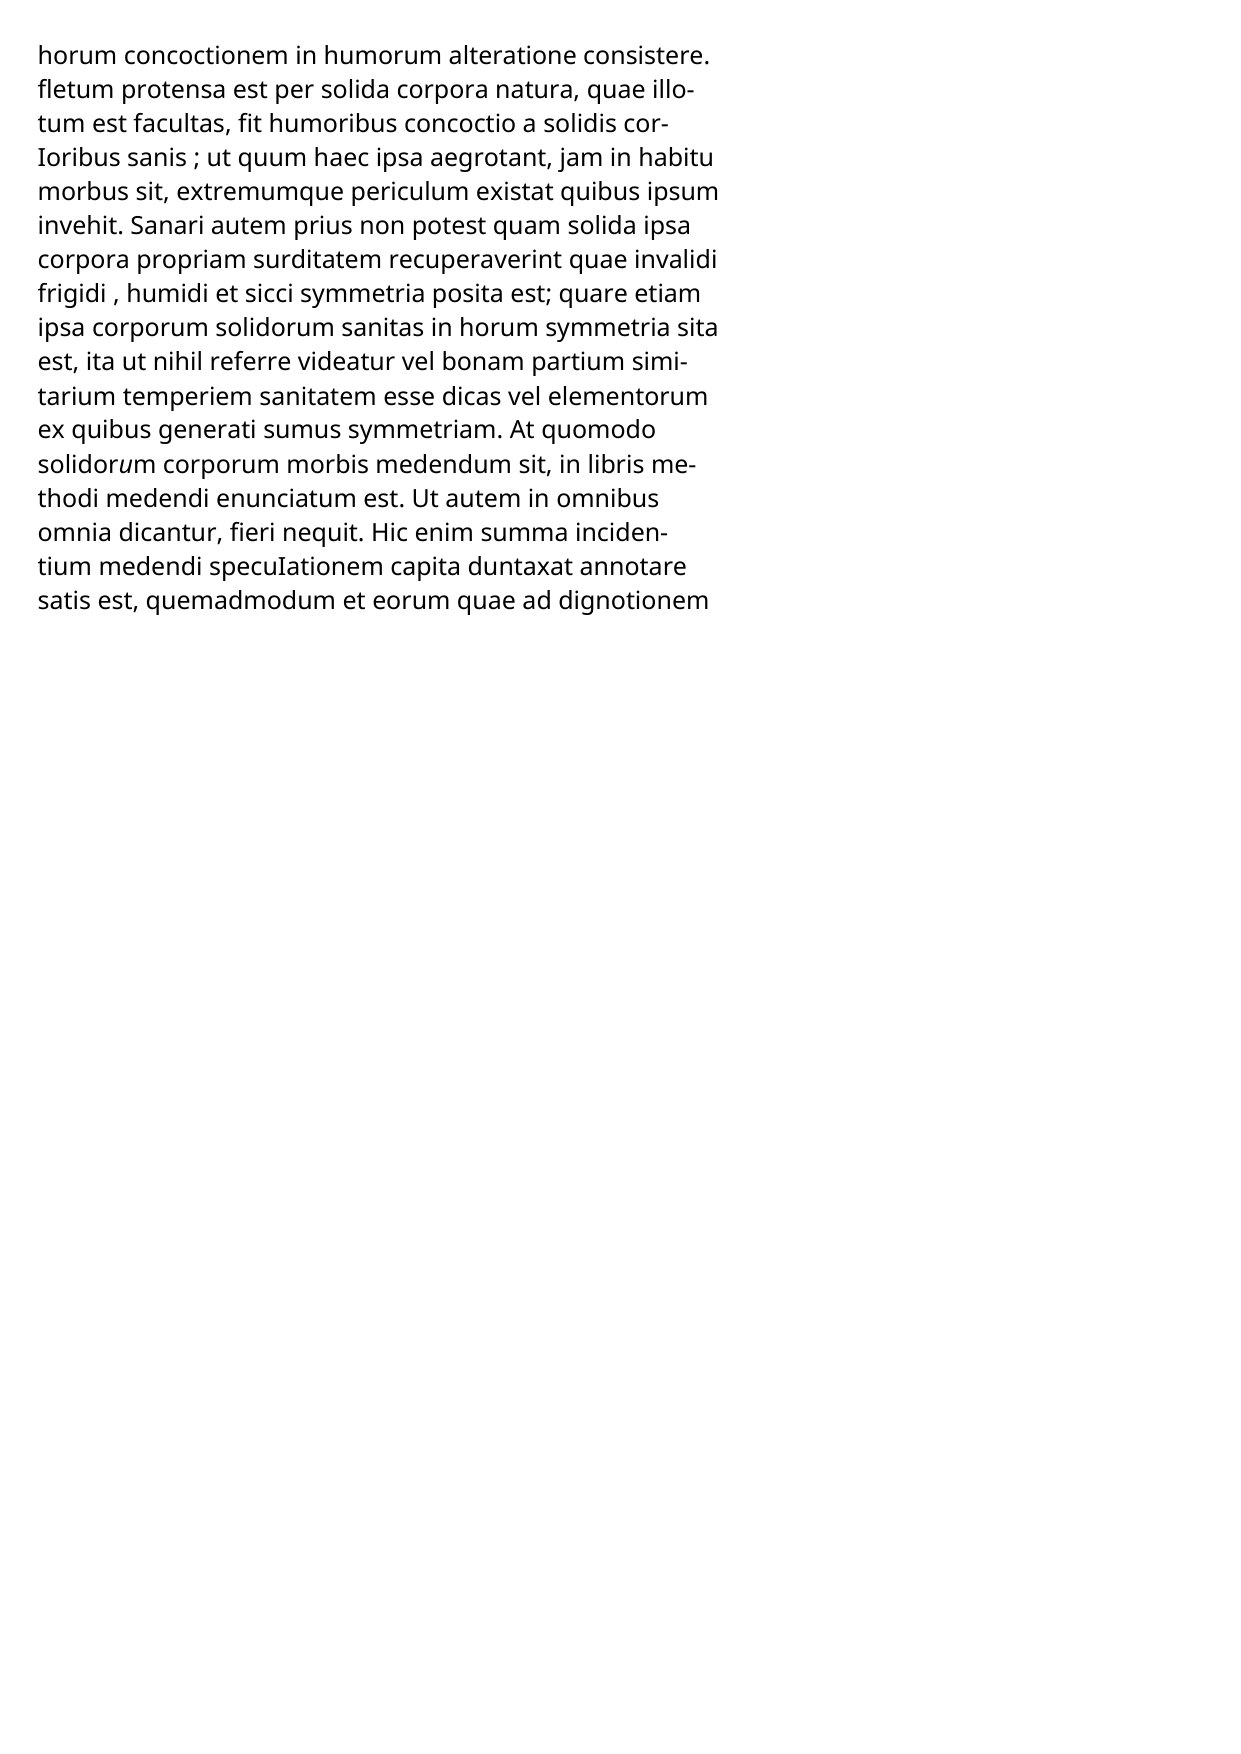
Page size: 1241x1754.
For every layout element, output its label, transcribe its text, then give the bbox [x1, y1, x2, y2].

text horum concoctionem in humorum alteratione consistere. fletum protensa est per solida corpora natura, quae illo- tum est facultas, fit humoribus concoctio a solidis cor- Ioribus sanis ; ut quum haec ipsa aegrotant, jam in habitu morbus sit, extremumque periculum existat quibus ipsum invehit. Sanari autem prius non potest quam solida ipsa corpora propriam surditatem recuperaverint quae invalidi frigidi , humidi et sicci symmetria posita est; quare etiam ipsa corporum solidorum sanitas in horum symmetria sita est, ita ut nihil referre videatur vel bonam partium simi- tarium temperiem sanitatem esse dicas vel elementorum ex quibus generati sumus symmetriam. At quomodo solidorum corporum morbis medendum sit, in libris me- thodi medendi enunciatum est. Ut autem in omnibus omnia dicantur, fieri nequit. Hic enim summa inciden- tium medendi specuIationem capita duntaxat annotare satis est, quemadmodum et eorum quae ad dignotionem [37, 37, 1203, 617]
